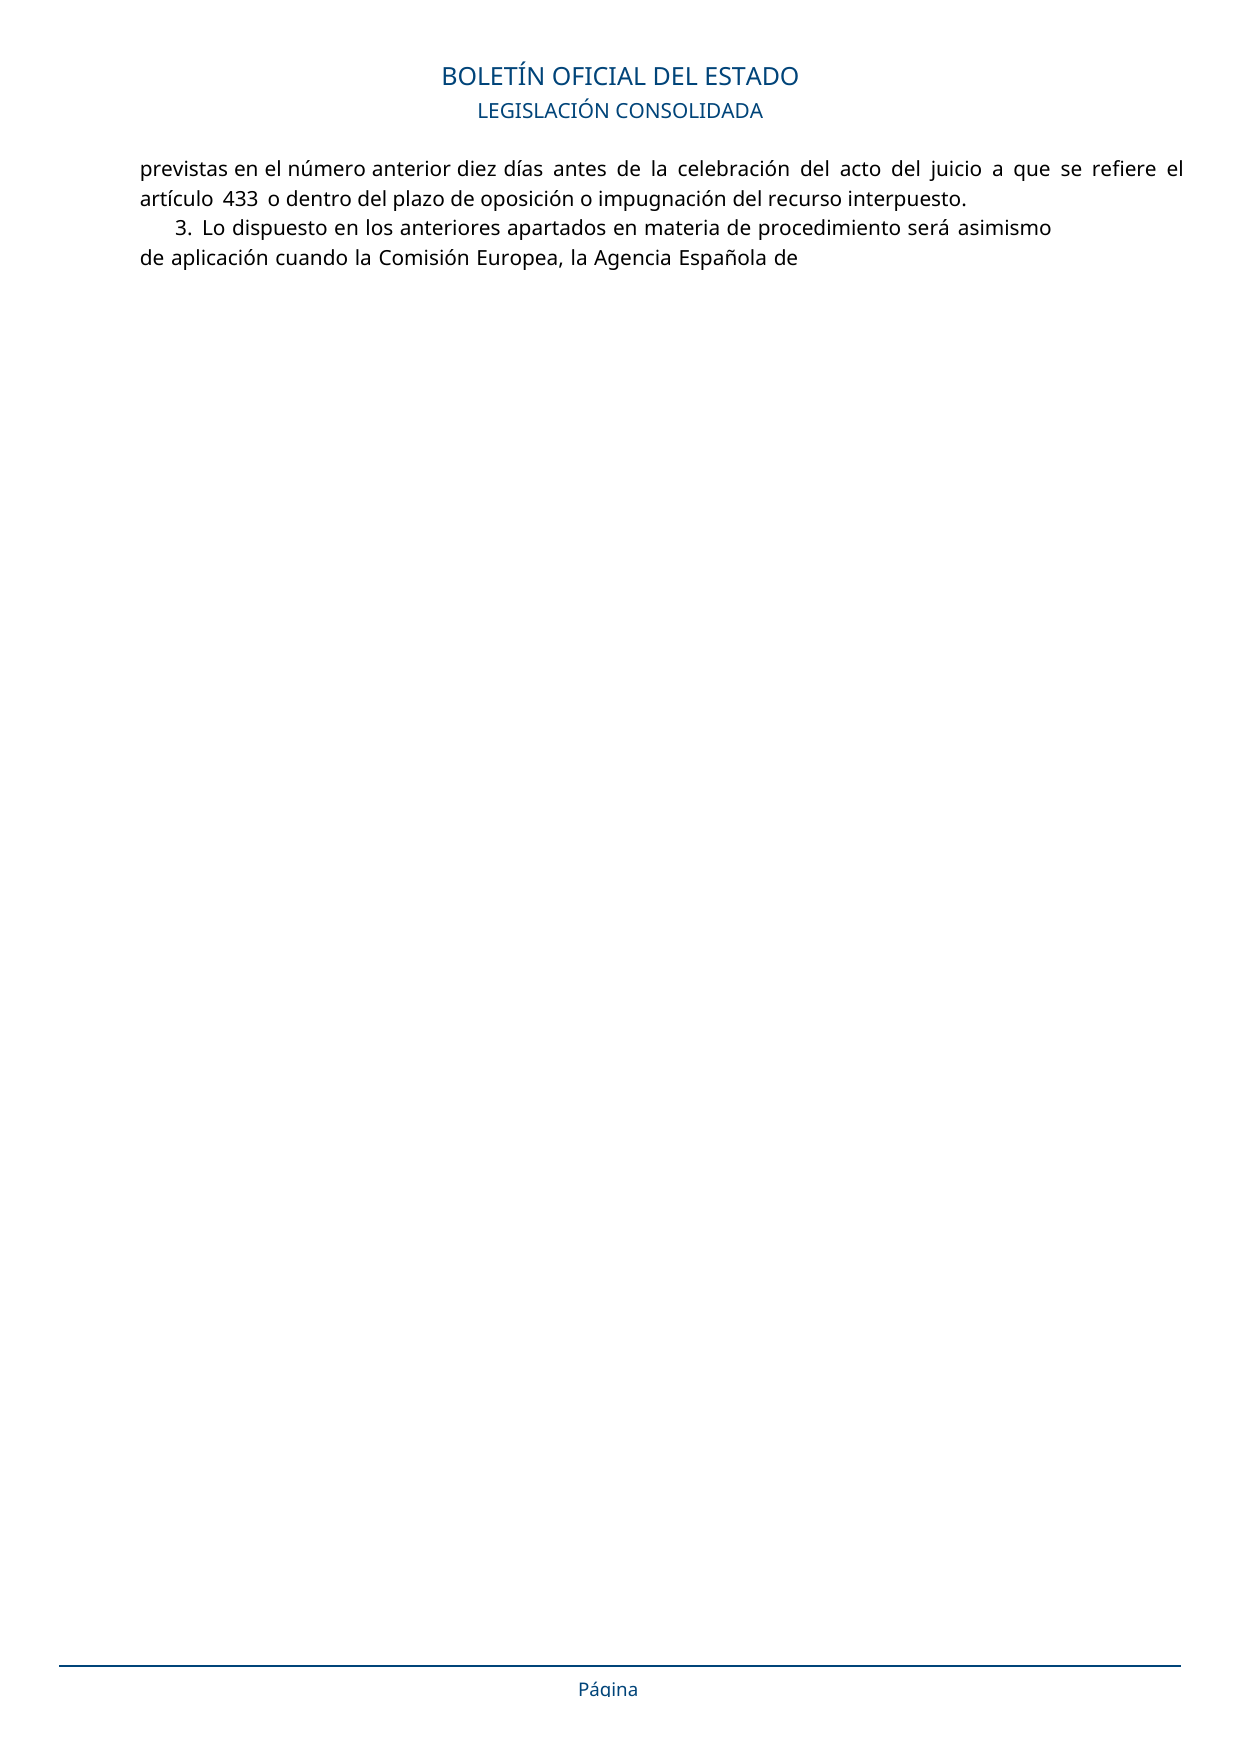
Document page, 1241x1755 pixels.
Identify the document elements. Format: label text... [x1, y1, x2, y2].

list Lo dispuesto en los anteriores apartados en materia de procedimiento será asimismo de aplicación cuando la Comisión Europea, la Agencia Española de [139, 213, 1052, 271]
list previstas en el número anterior diez días antes de la celebración del acto del juicio a que se refiere el artículo 433 o dentro del plazo de oposición o impugnación del recurso interpuesto. [139, 154, 1184, 212]
